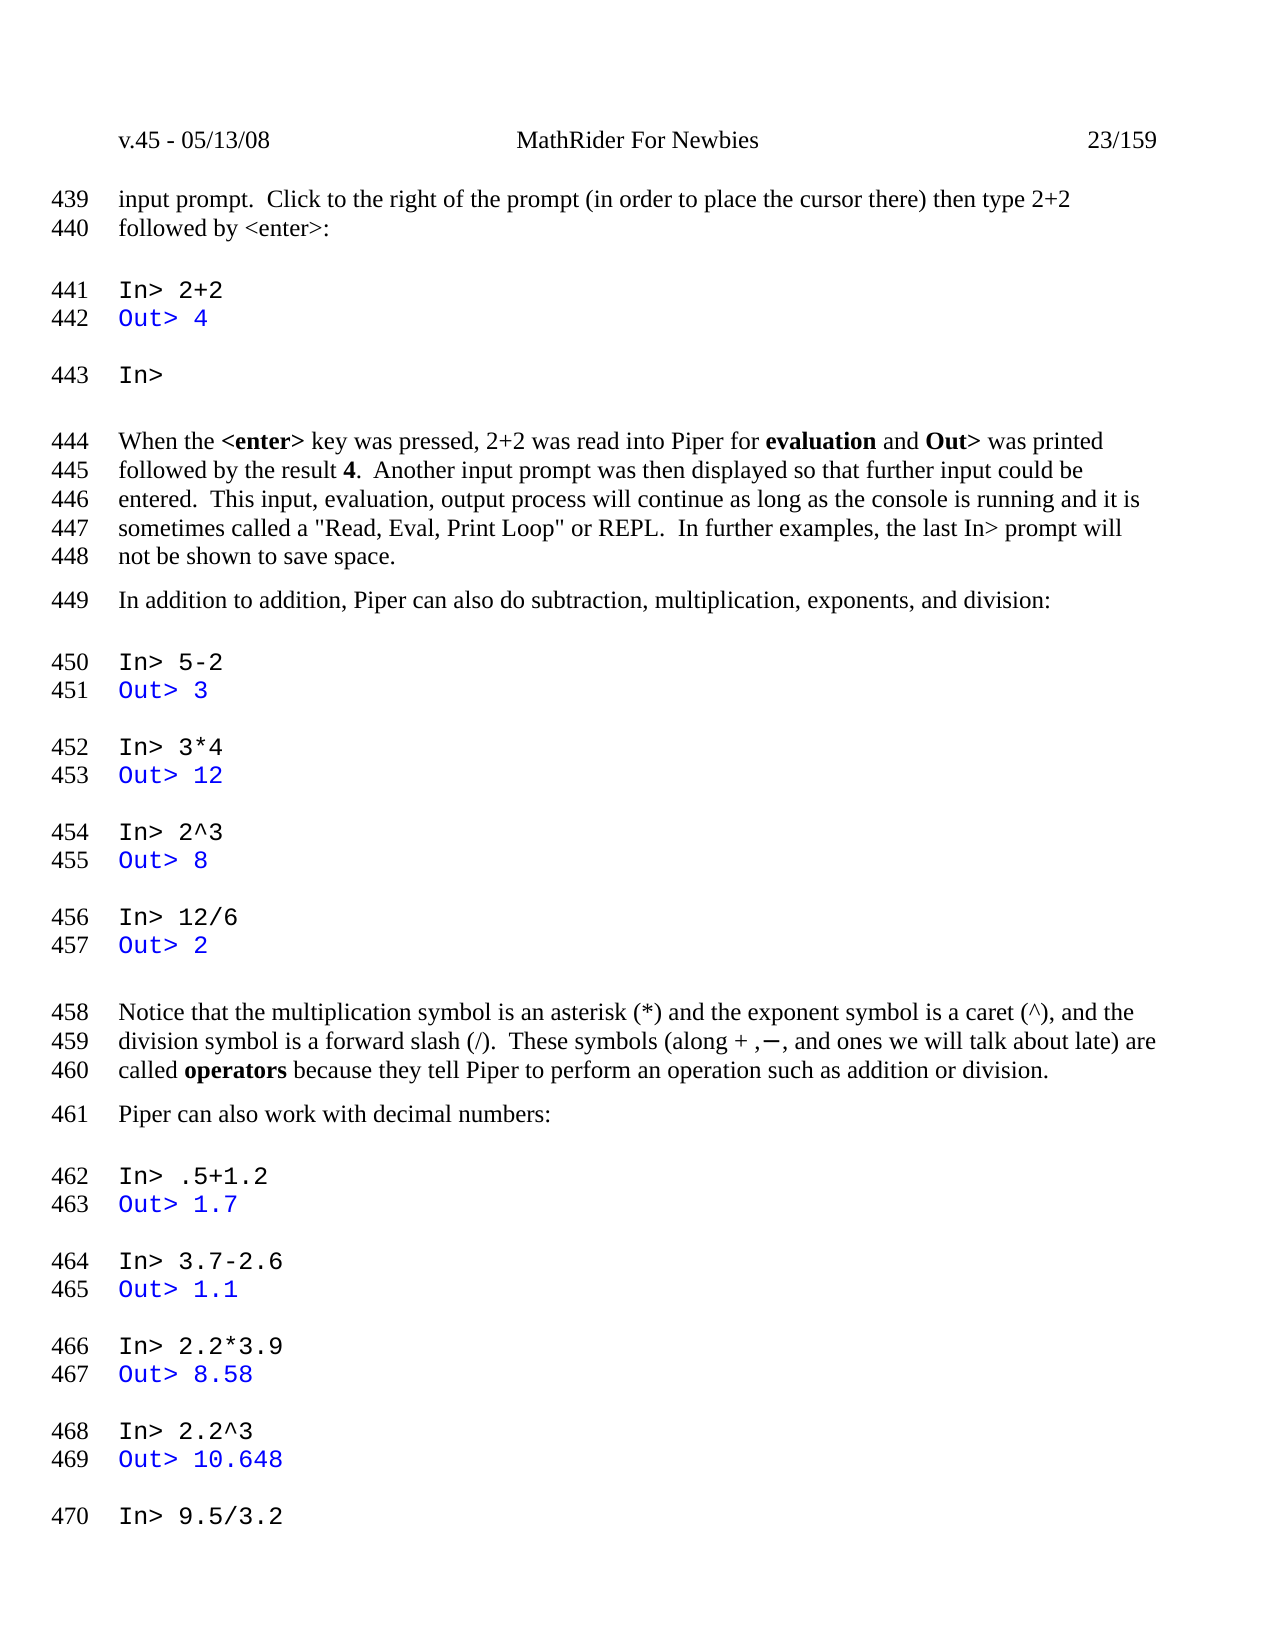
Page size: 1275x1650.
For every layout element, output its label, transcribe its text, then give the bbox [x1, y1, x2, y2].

text In> 2^3 [118, 820, 1157, 848]
text In> 12/6 [118, 905, 1157, 933]
text Out> 1.7 [118, 1192, 1157, 1220]
text input prompt. Click to the right of the prompt (in order to place the cursor there) then type 2+2 followed by <enter>: [118, 184, 1157, 241]
text Out> 10.648 [118, 1447, 1157, 1475]
text Out> 4 [118, 306, 1157, 334]
text Piper can also work with decimal numbers: [118, 1099, 1157, 1128]
text Out> 8 [118, 848, 1157, 876]
text Out> 12 [118, 763, 1157, 791]
text In> 3.7-2.6 [118, 1248, 1157, 1277]
text In> 2+2 [118, 277, 1157, 306]
text In> 9.5/3.2 [118, 1503, 1157, 1532]
text Notice that the multiplication symbol is an asterisk (*) and the exponent symbol is a caret (^), and the division symbol is a forward slash (/). These symbols (along + ,−, and ones we will talk about late) are called operators because they tell Piper to perform an operation such as addition or division. [118, 997, 1157, 1084]
text When the <enter> key was pressed, 2+2 was read into Piper for evaluation and Out> was printed followed by the result 4. Another input prompt was then displayed so that further input could be entered. This input, evaluation, output process will continue as long as the console is running and it is sometimes called a "Read, Eval, Print Loop" or REPL. In further examples, the last In> prompt will not be shown to save space. [118, 426, 1157, 570]
text Out> 2 [118, 933, 1157, 961]
text Out> 8.58 [118, 1362, 1157, 1390]
text In> .5+1.2 [118, 1163, 1157, 1192]
text In> [118, 362, 1157, 391]
text Out> 1.1 [118, 1277, 1157, 1305]
text In> 5-2 [118, 650, 1157, 678]
text Out> 3 [118, 678, 1157, 706]
text In> 2.2*3.9 [118, 1333, 1157, 1362]
text In addition to addition, Piper can also do subtraction, multiplication, exponents, and division: [118, 585, 1157, 614]
text In> 3*4 [118, 735, 1157, 763]
text In> 2.2^3 [118, 1418, 1157, 1447]
